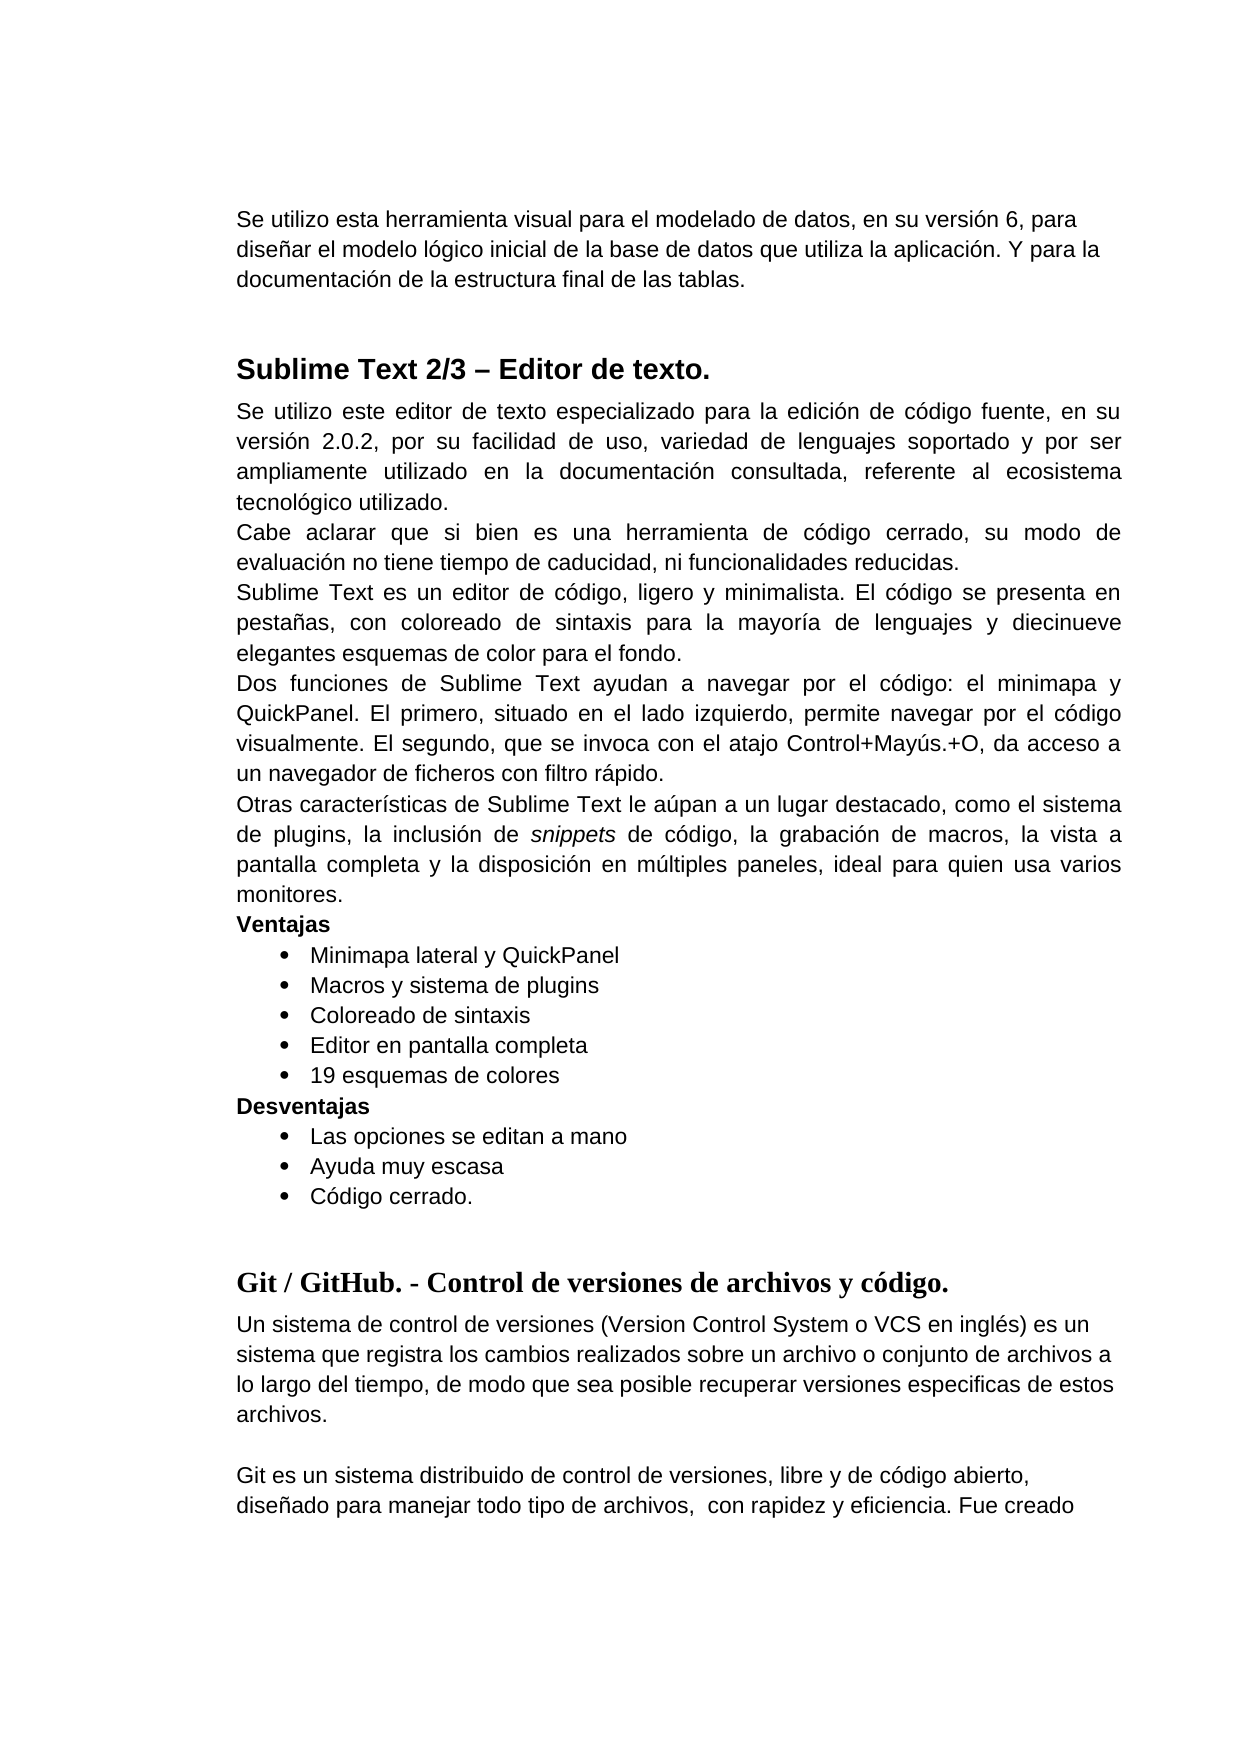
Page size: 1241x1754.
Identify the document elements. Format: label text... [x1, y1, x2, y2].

list Código cerrado. [280, 1183, 1122, 1209]
list Ayuda muy escasa [280, 1153, 1122, 1179]
text Desventajas [236, 1093, 1122, 1119]
text Cabe aclarar que si bien es una herramienta de código cerrado, su modo de evaluación no tiene tiempo de caducidad, ni funcionalidades reducidas. [236, 519, 1122, 575]
text Sublime Text es un editor de código, ligero y minimalista. El código se presenta en pestañas, con coloreado de sintaxis para la mayoría de lenguajes y diecinueve elegantes esquemas de color para el fondo. [236, 579, 1122, 666]
text Se utilizo esta herramienta visual para el modelado de datos, en su versión 6, para diseñar el modelo lógico inicial de la base de datos que utiliza la aplicación. Y para la documentación de la estructura final de las tablas. [236, 206, 1122, 293]
text Otras características de Sublime Text le aúpan a un lugar destacado, como el sistema de plugins, la inclusión de snippets de código, la grabación de macros, la vista a pantalla completa y la disposición en múltiples paneles, ideal para quien usa varios monitores. [236, 791, 1122, 907]
list Editor en pantalla completa [280, 1032, 1122, 1058]
list Las opciones se editan a mano [280, 1123, 1122, 1149]
list Minimapa lateral y QuickPanel [280, 942, 1122, 968]
text Un sistema de control de versiones (Version Control System o VCS en inglés) es un sistema que registra los cambios realizados sobre un archivo o conjunto de archivos a lo largo del tiempo, de modo que sea posible recuperar versiones especificas de estos archivos. [236, 1311, 1122, 1428]
list Coloreado de sintaxis [280, 1002, 1122, 1028]
subtitle Sublime Text 2/3 – Editor de texto. [236, 352, 1122, 385]
text Git es un sistema distribuido de control de versiones, libre y de código abierto, diseñado para manejar todo tipo de archivos, con rapidez y eficiencia. Fue creado [236, 1462, 1122, 1518]
list Macros y sistema de plugins [280, 972, 1122, 998]
text Ventajas [236, 911, 1122, 938]
text Dos funciones de Sublime Text ayudan a navegar por el código: el minimapa y QuickPanel. El primero, situado en el lado izquierdo, permite navegar por el código visualmente. El segundo, que se invoca con el atajo Control+Mayús.+O, da acceso a un navegador de ficheros con filtro rápido. [236, 670, 1122, 787]
list 19 esquemas de colores [280, 1062, 1122, 1089]
text Se utilizo este editor de texto especializado para la edición de código fuente, en su versión 2.0.2, por su facilidad de uso, variedad de lenguajes soportado y por ser ampliamente utilizado en la documentación consultada, referente al ecosistema tecnológico utilizado. [236, 398, 1122, 515]
subtitle Git / GitHub. - Control de versiones de archivos y código. [236, 1265, 1122, 1298]
